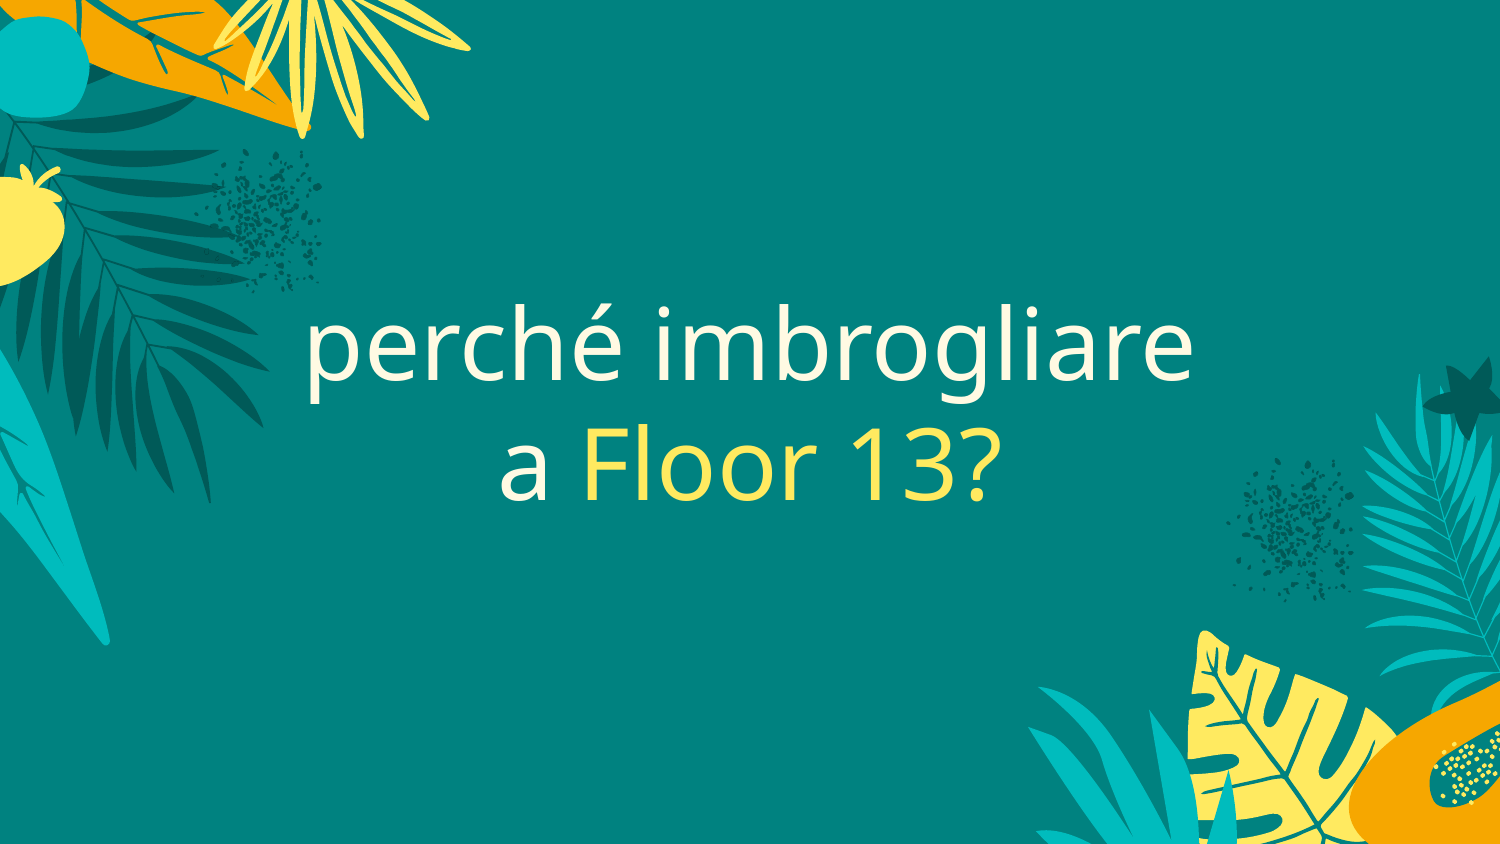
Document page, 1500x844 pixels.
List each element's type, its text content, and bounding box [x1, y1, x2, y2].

title perché imbrogliare a Floor 13? [285, 171, 1215, 630]
picture [1215, 407, 1421, 662]
picture [134, 99, 337, 353]
